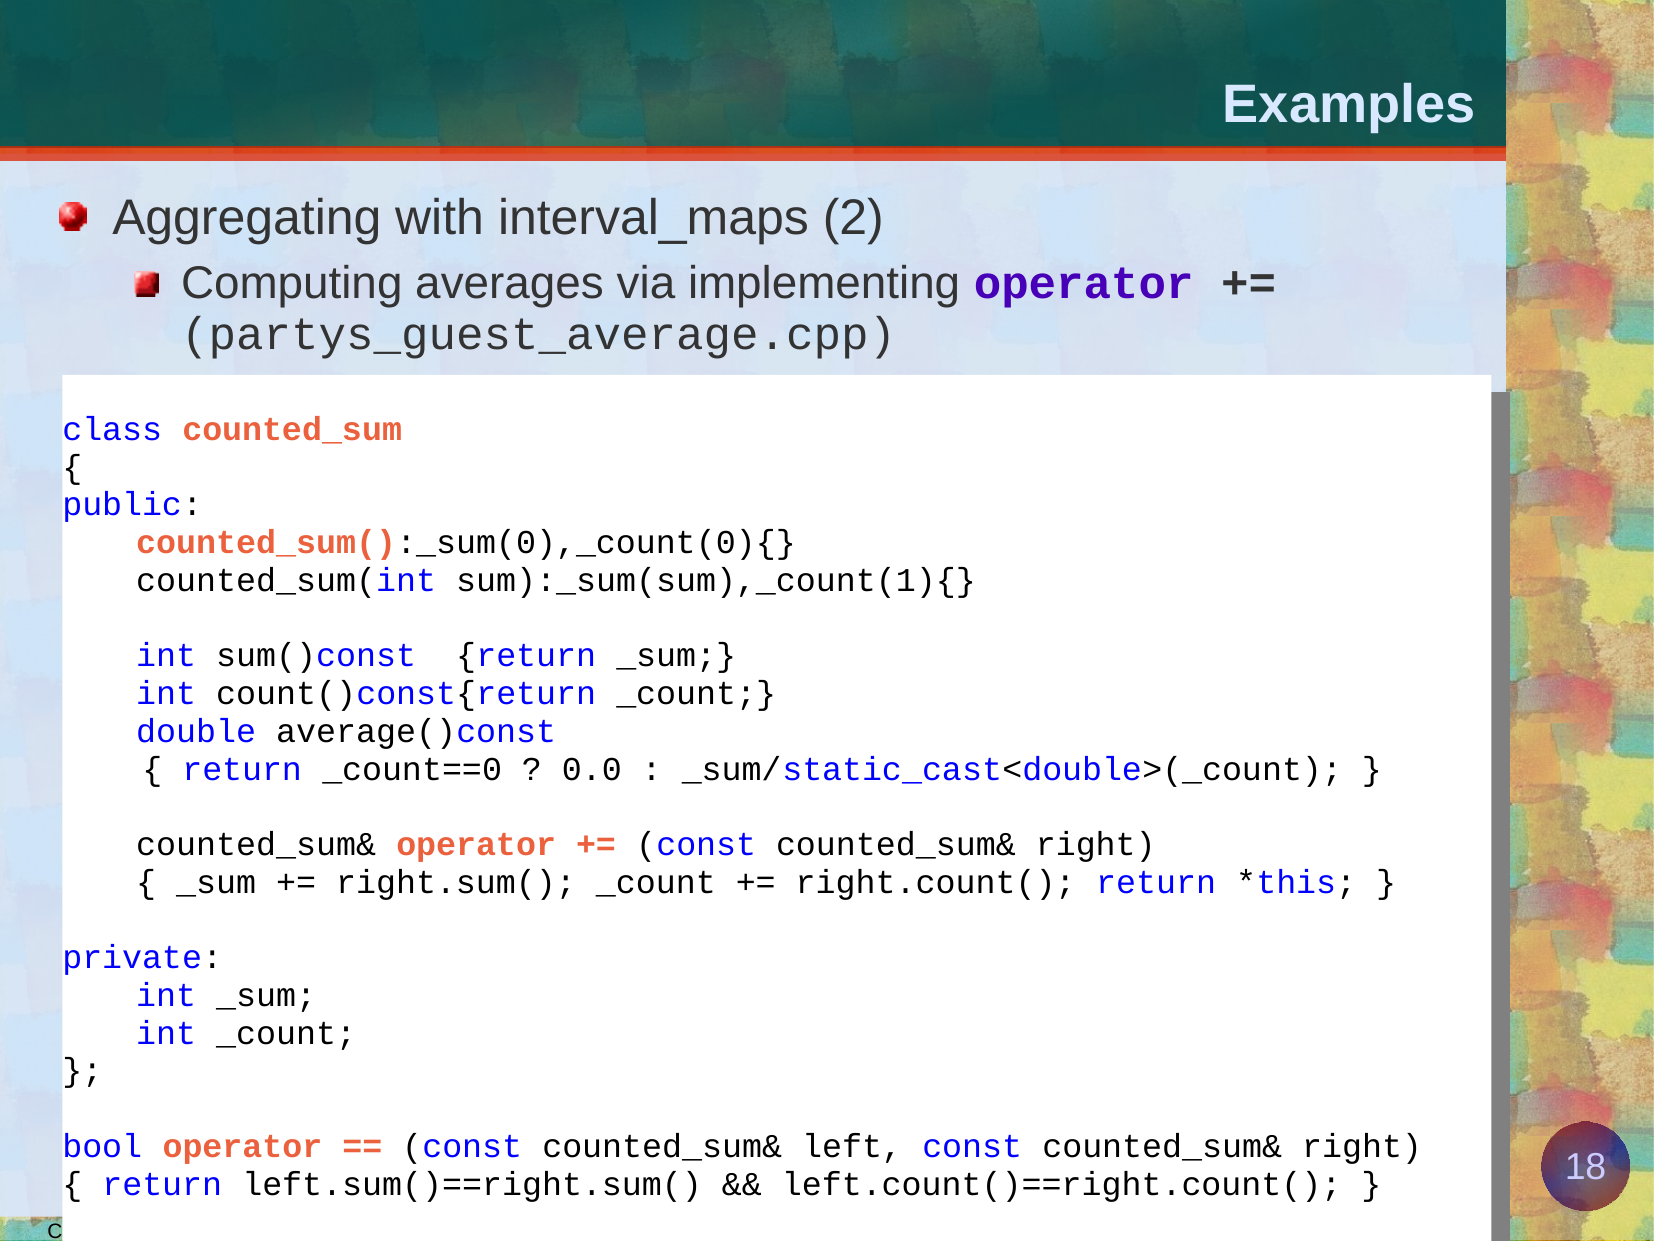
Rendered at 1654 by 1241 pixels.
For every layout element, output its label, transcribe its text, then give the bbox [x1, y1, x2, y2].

text_box class counted_sum { public: counted_sum():_sum(0),_count(0){} counted_sum(int sum):_sum(sum),_count(1){} int sum()const {return _sum;} int count()const{return _count;} double average()const { return _count==0 ? 0.0 : _sum/static_cast<double>(_count); } counted_sum& operator += (const counted_sum& right) { _sum += right.sum(); _count += right.count(); return *this; } private: int _sum; int _count; }; bool operator == (const counted_sum& left, const counted_sum& right) { return left.sum()==right.sum() && left.count()==right.count(); } [62, 374, 1492, 1204]
list Aggregating with interval_maps (2) Computing averages via implementing operator += (partys_guest_average.cpp) [59, 188, 1418, 366]
title Examples [29, 59, 1477, 148]
